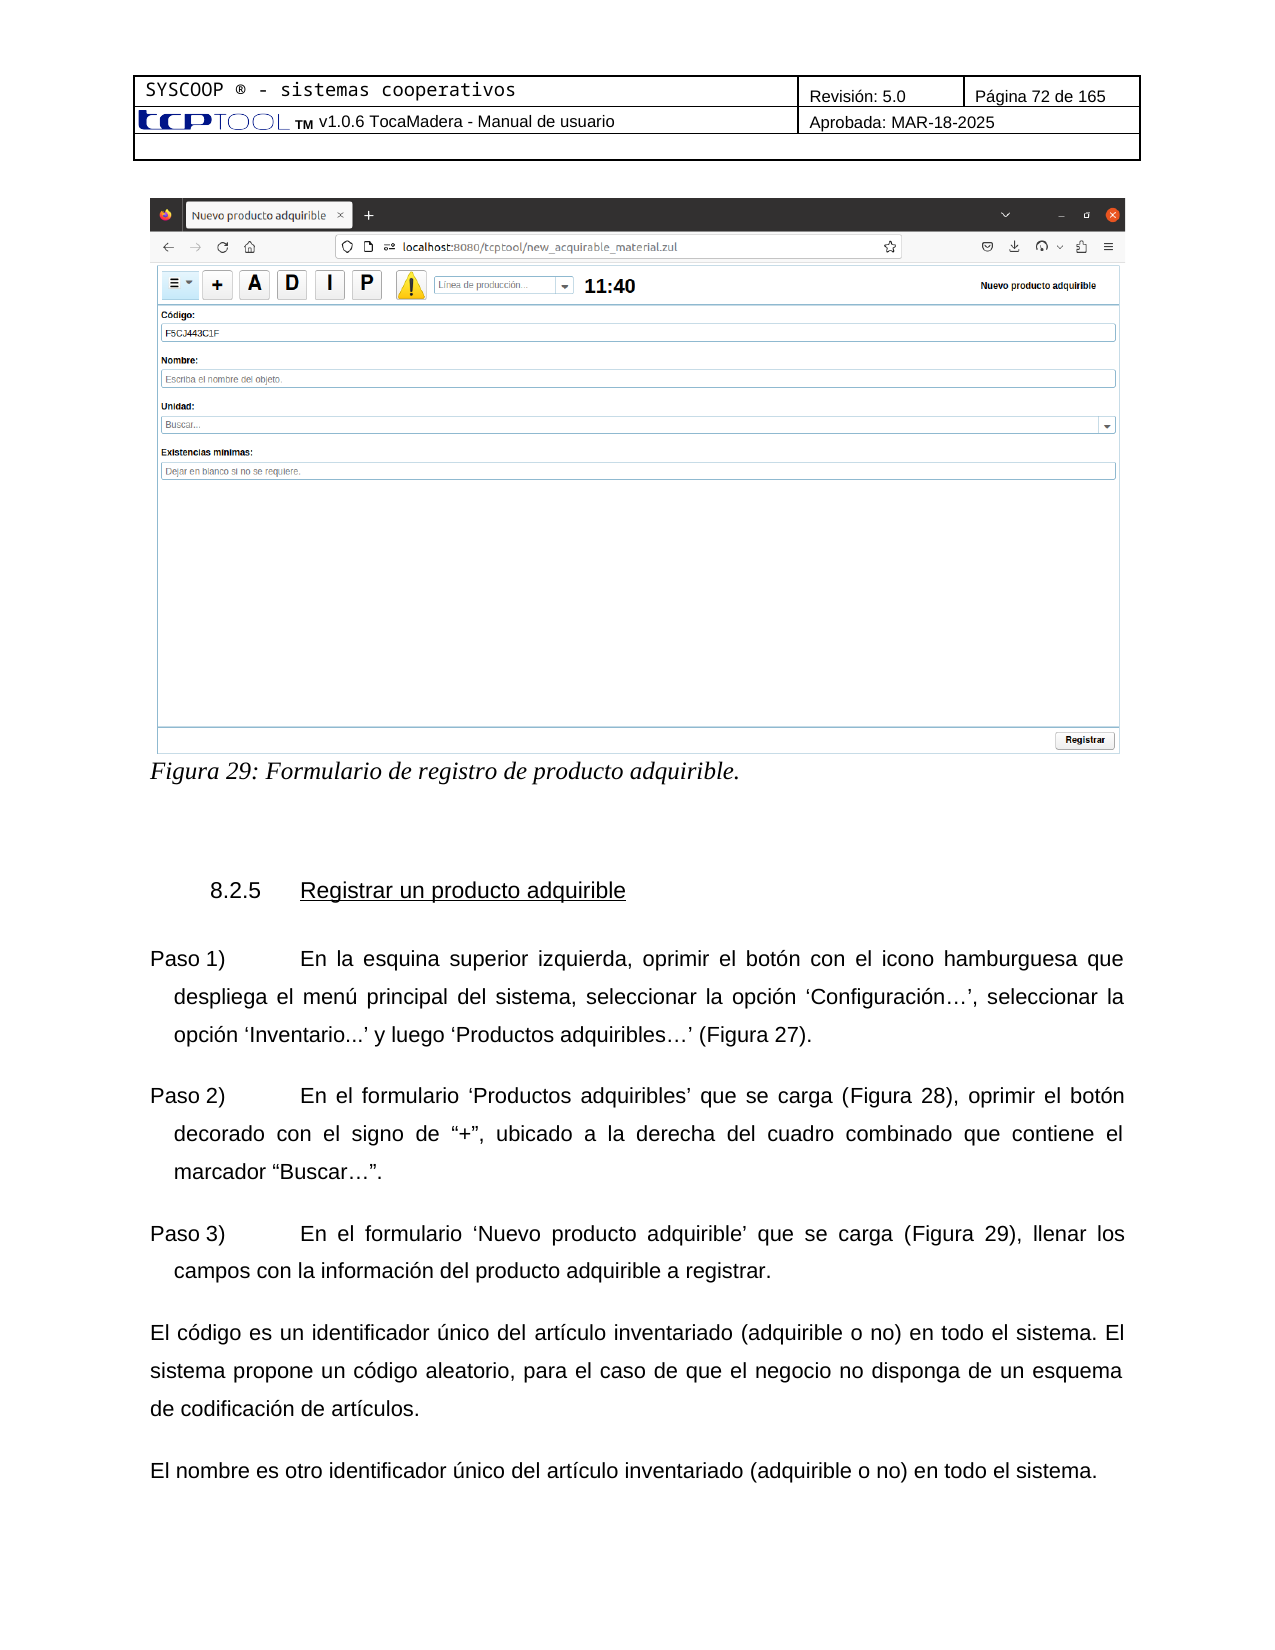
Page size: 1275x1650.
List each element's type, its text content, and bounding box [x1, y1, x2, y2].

list En la esquina superior izquierda, oprimir el botón con el icono hamburguesa que despliega el menú principal del sistema, seleccionar la opción ‘Configuración…’, seleccionar la opción ‘Inventario...’ y luego ‘Productos adquiribles…’ (Figura 27). [150, 946, 1125, 1047]
text El nombre es otro identificador único del artículo inventariado (adquirible o no) en todo el sistema. [150, 1458, 1125, 1483]
picture [150, 198, 1125, 757]
subtitle Registrar un producto adquirible [210, 877, 1125, 904]
text Figura 29: Formulario de registro de producto adquirible. [150, 757, 1125, 785]
list En el formulario ‘Productos adquiribles’ que se carga (Figura 28), oprimir el botón decorado con el signo de “+”, ubicado a la derecha del cuadro combinado que contiene el marcador “Buscar…”. [150, 1083, 1125, 1184]
picture [138, 110, 290, 130]
list En el formulario ‘Nuevo producto adquirible’ que se carga (Figura 29), llenar los campos con la información del producto adquirible a registrar. [150, 1221, 1125, 1284]
text El código es un identificador único del artículo inventariado (adquirible o no) en todo el sistema. El sistema propone un código aleatorio, para el caso de que el negocio no disponga de un esquema de codificación de artículos. [150, 1320, 1125, 1421]
